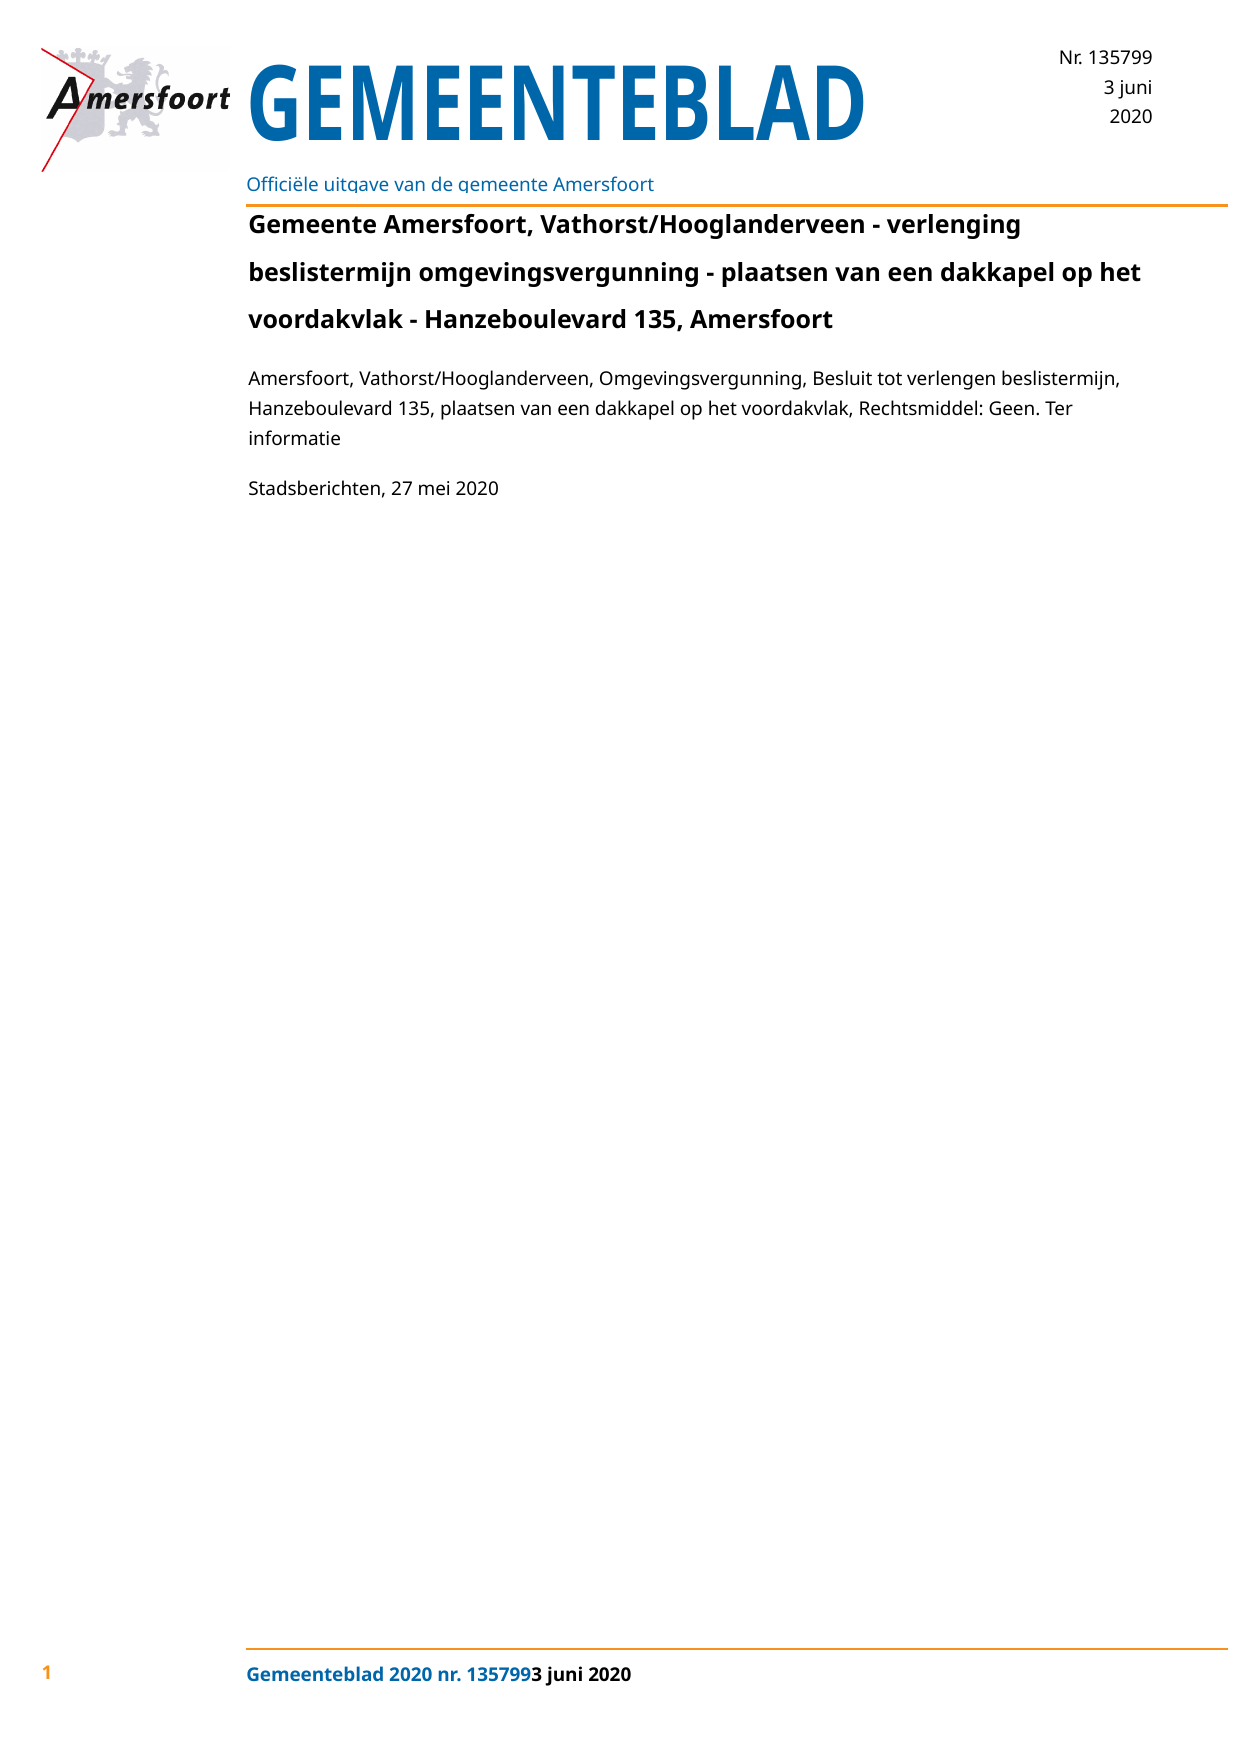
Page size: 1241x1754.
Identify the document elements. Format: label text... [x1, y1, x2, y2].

picture [41, 47, 231, 172]
text Gemeente Amersfoort, Vathorst/Hooglanderveen - verlenging beslistermijn omgevingsvergunning - plaatsen van een dakkapel op het voordakvlak - Hanzeboulevard 135, Amersfoort [248, 207, 1152, 336]
text Stadsberichten, 27 mei 2020 [248, 475, 1152, 501]
text Amersfoort, Vathorst/Hooglanderveen, Omgevingsvergunning, Besluit tot verlengen beslistermijn, Hanzeboulevard 135, plaatsen van een dakkapel op het voordakvlak, Rechtsmiddel: Geen. Ter informatie [248, 366, 1152, 450]
